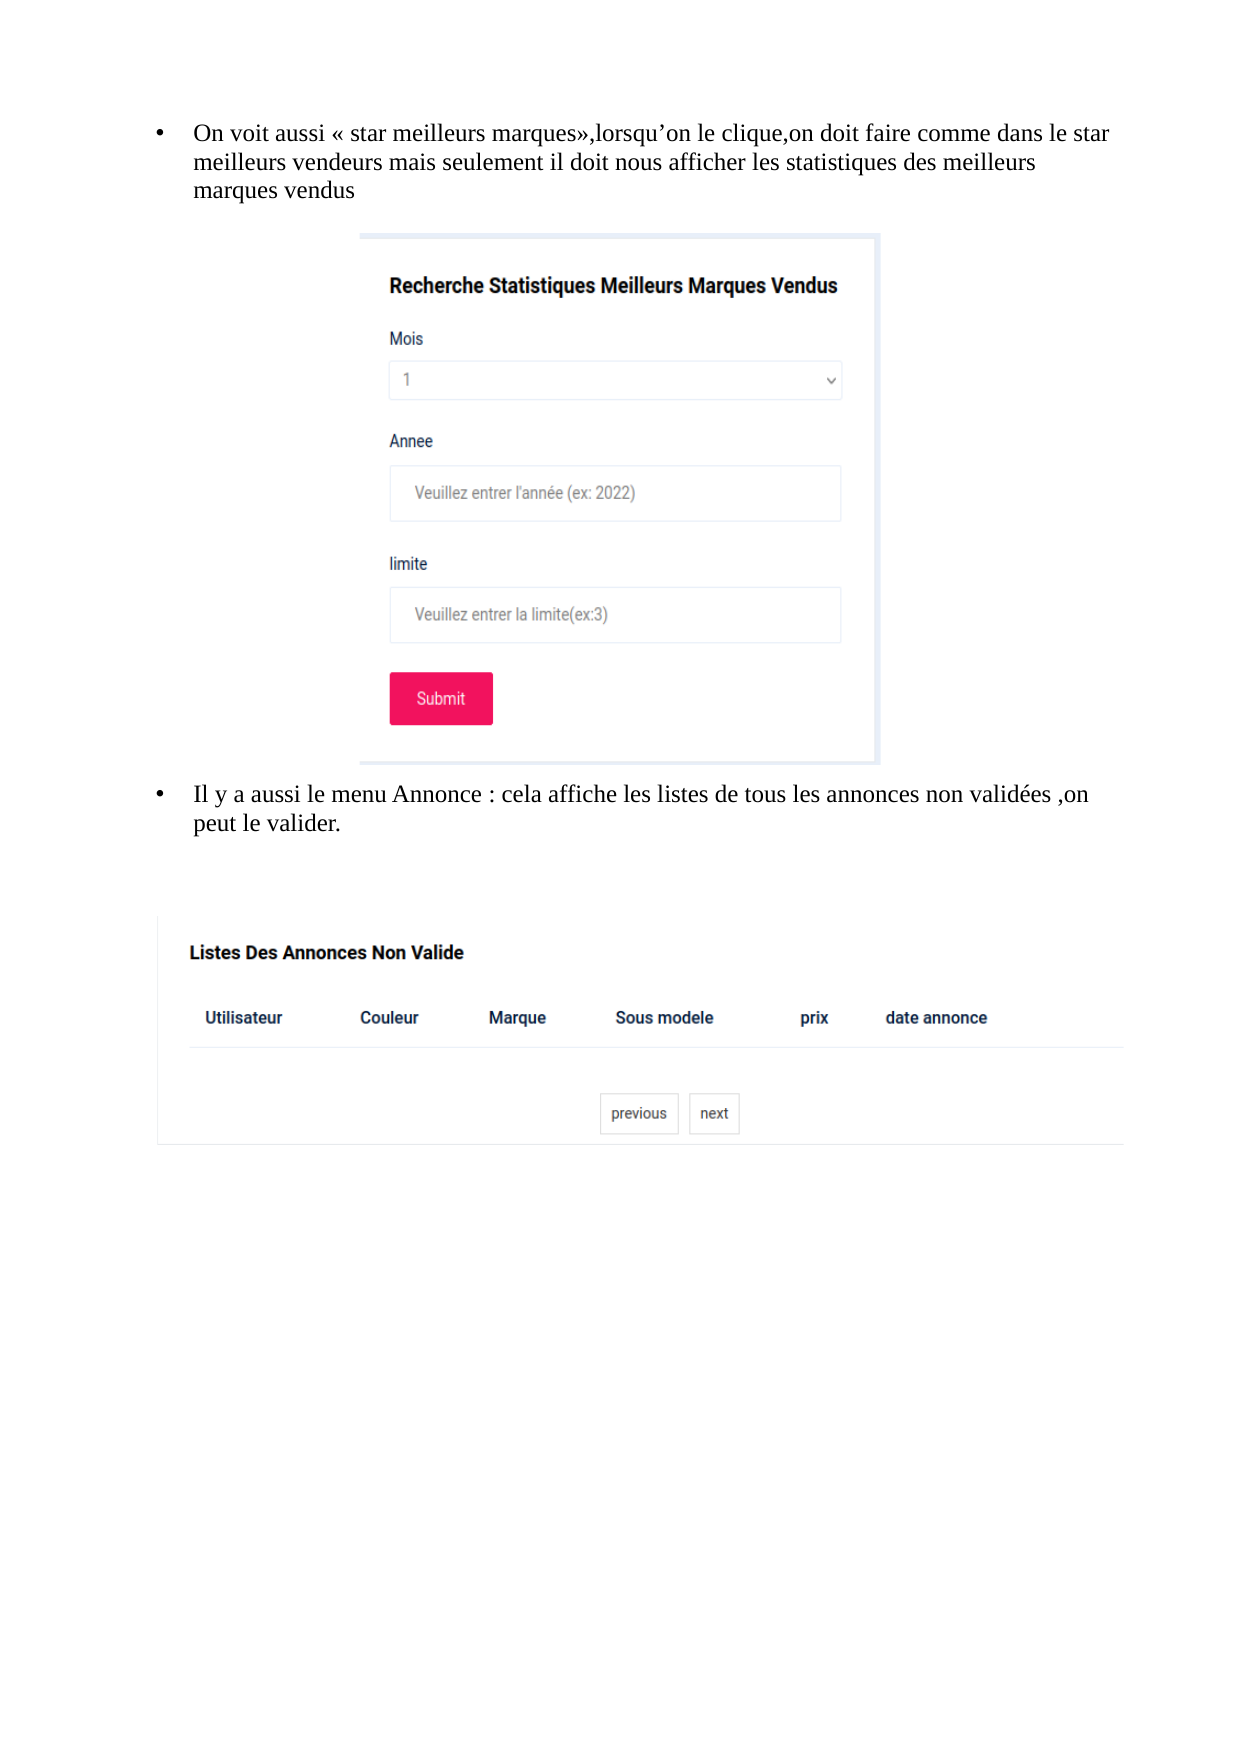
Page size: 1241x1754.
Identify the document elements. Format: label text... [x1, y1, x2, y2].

picture [359, 233, 881, 765]
list On voit aussi « star meilleurs marques»,lorsqu’on le clique,on doit faire comme dans le star meilleurs vendeurs mais seulement il doit nous afficher les statistiques des meilleurs marques vendus [156, 118, 1122, 204]
list Il y a aussi le menu Annonce : cela affiche les listes de tous les annonces non validées ,on peut le valider. [156, 779, 1122, 837]
picture [157, 916, 1124, 1145]
